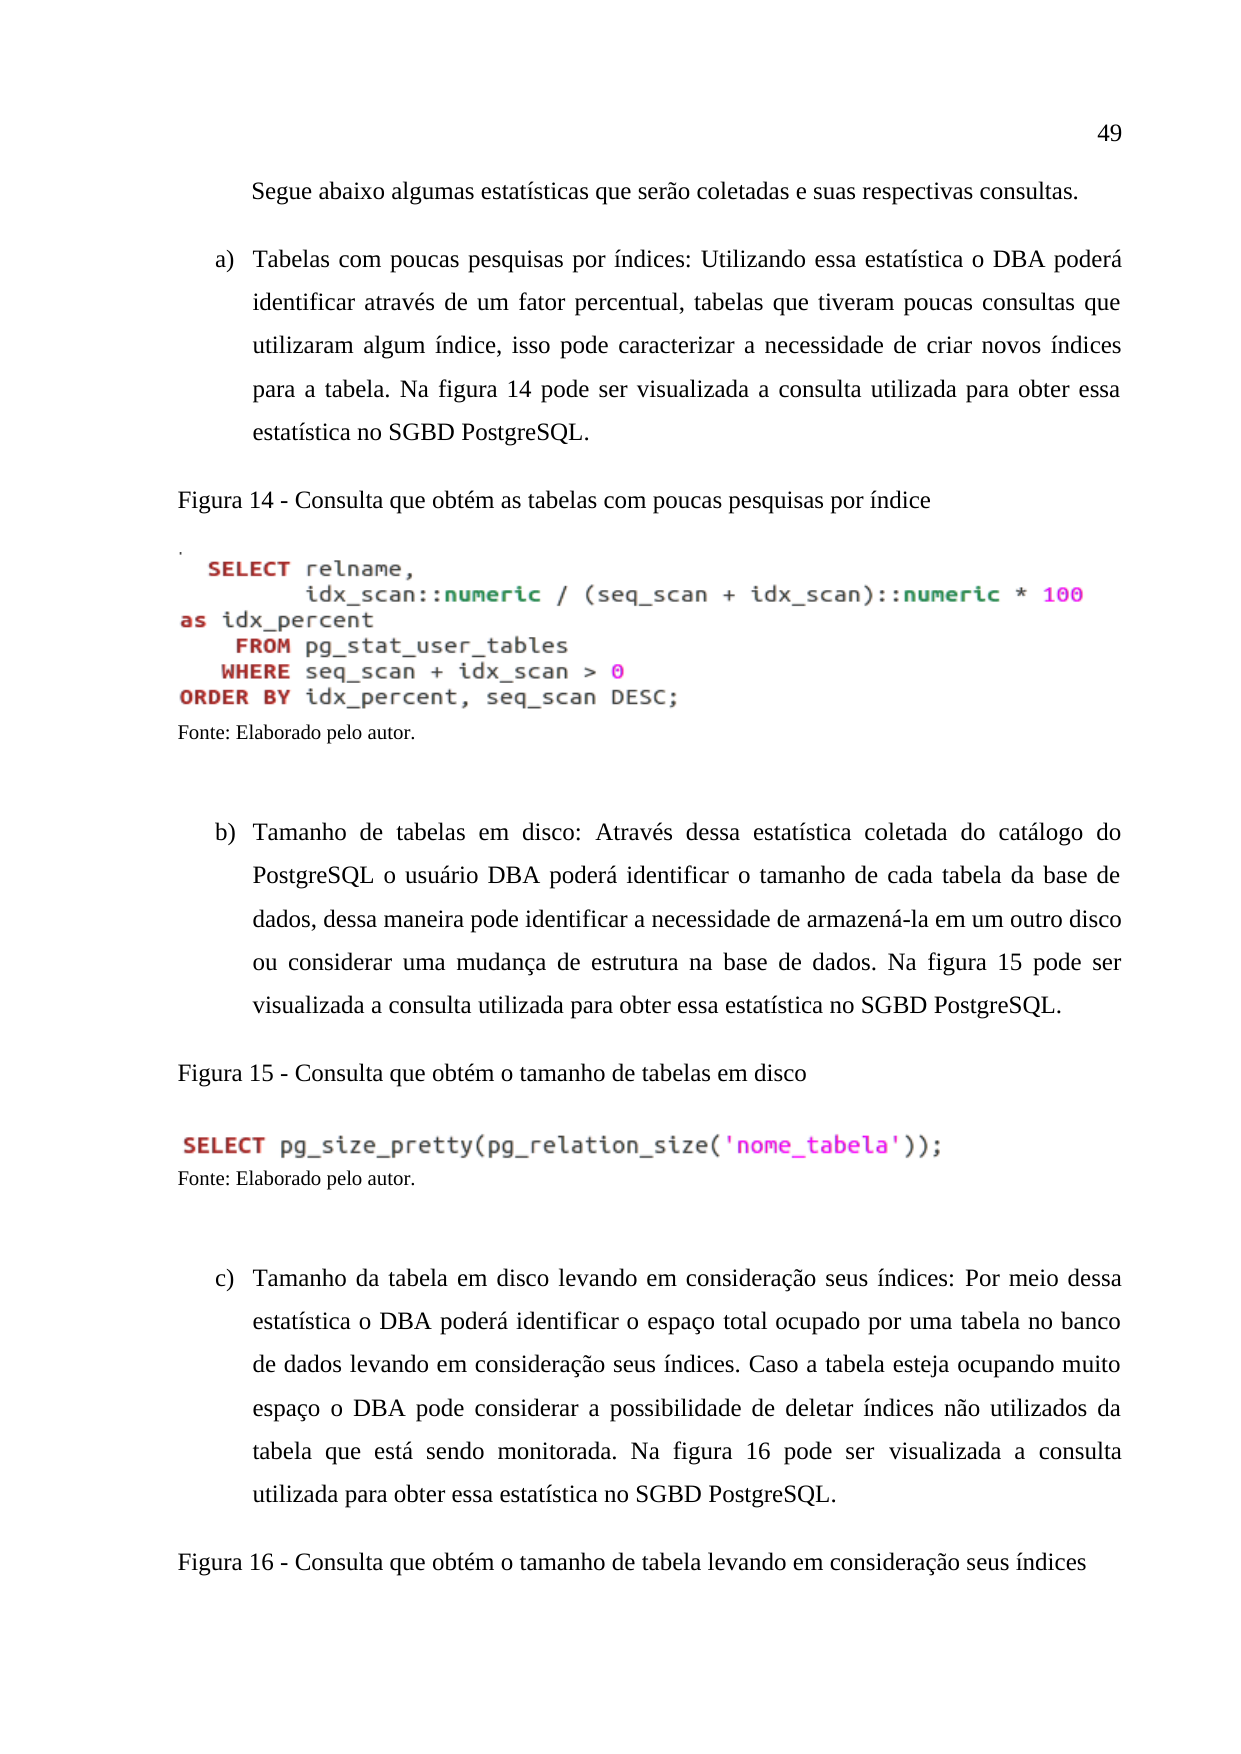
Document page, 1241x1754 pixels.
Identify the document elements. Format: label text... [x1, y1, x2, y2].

picture [177, 552, 1123, 720]
list Figura 14 - Consulta que obtém as tabelas com poucas pesquisas por índice [177, 485, 1122, 513]
list Tamanho da tabela em disco levando em consideração seus índices: Por meio dessa estatística o DBA poderá identificar o espaço total ocupado por uma tabela no banco de dados levando em consideração seus índices. Caso a tabela esteja ocupando muito espaço o DBA pode considerar a possibilidade de deletar índices não utilizados da tabela que está sendo monitorada. Na figura 16 pode ser visualizada a consulta utilizada para obter essa estatística no SGBD PostgreSQL. [215, 1263, 1122, 1508]
list Tamanho de tabelas em disco: Através dessa estatística coletada do catálogo do PostgreSQL o usuário DBA poderá identificar o tamanho de cada tabela da base de dados, dessa maneira pode identificar a necessidade de armazená-la em um outro disco ou considerar uma mudança de estrutura na base de dados. Na figura 15 pode ser visualizada a consulta utilizada para obter essa estatística no SGBD PostgreSQL. [215, 817, 1122, 1019]
list Fonte: Elaborado pelo autor. [177, 720, 1122, 744]
picture [177, 1125, 1123, 1166]
list Fonte: Elaborado pelo autor. [177, 1166, 1122, 1190]
list Figura 15 - Consulta que obtém o tamanho de tabelas em disco [177, 1058, 1122, 1087]
list Figura 16 - Consulta que obtém o tamanho de tabela levando em consideração seus índices [177, 1547, 1122, 1576]
list Tabelas com poucas pesquisas por índices: Utilizando essa estatística o DBA poderá identificar através de um fator percentual, tabelas que tiveram poucas consultas que utilizaram algum índice, isso pode caracterizar a necessidade de criar novos índices para a tabela. Na figura 14 pode ser visualizada a consulta utilizada para obter essa estatística no SGBD PostgreSQL. [215, 244, 1122, 446]
text Segue abaixo algumas estatísticas que serão coletadas e suas respectivas consultas. [177, 176, 1122, 205]
